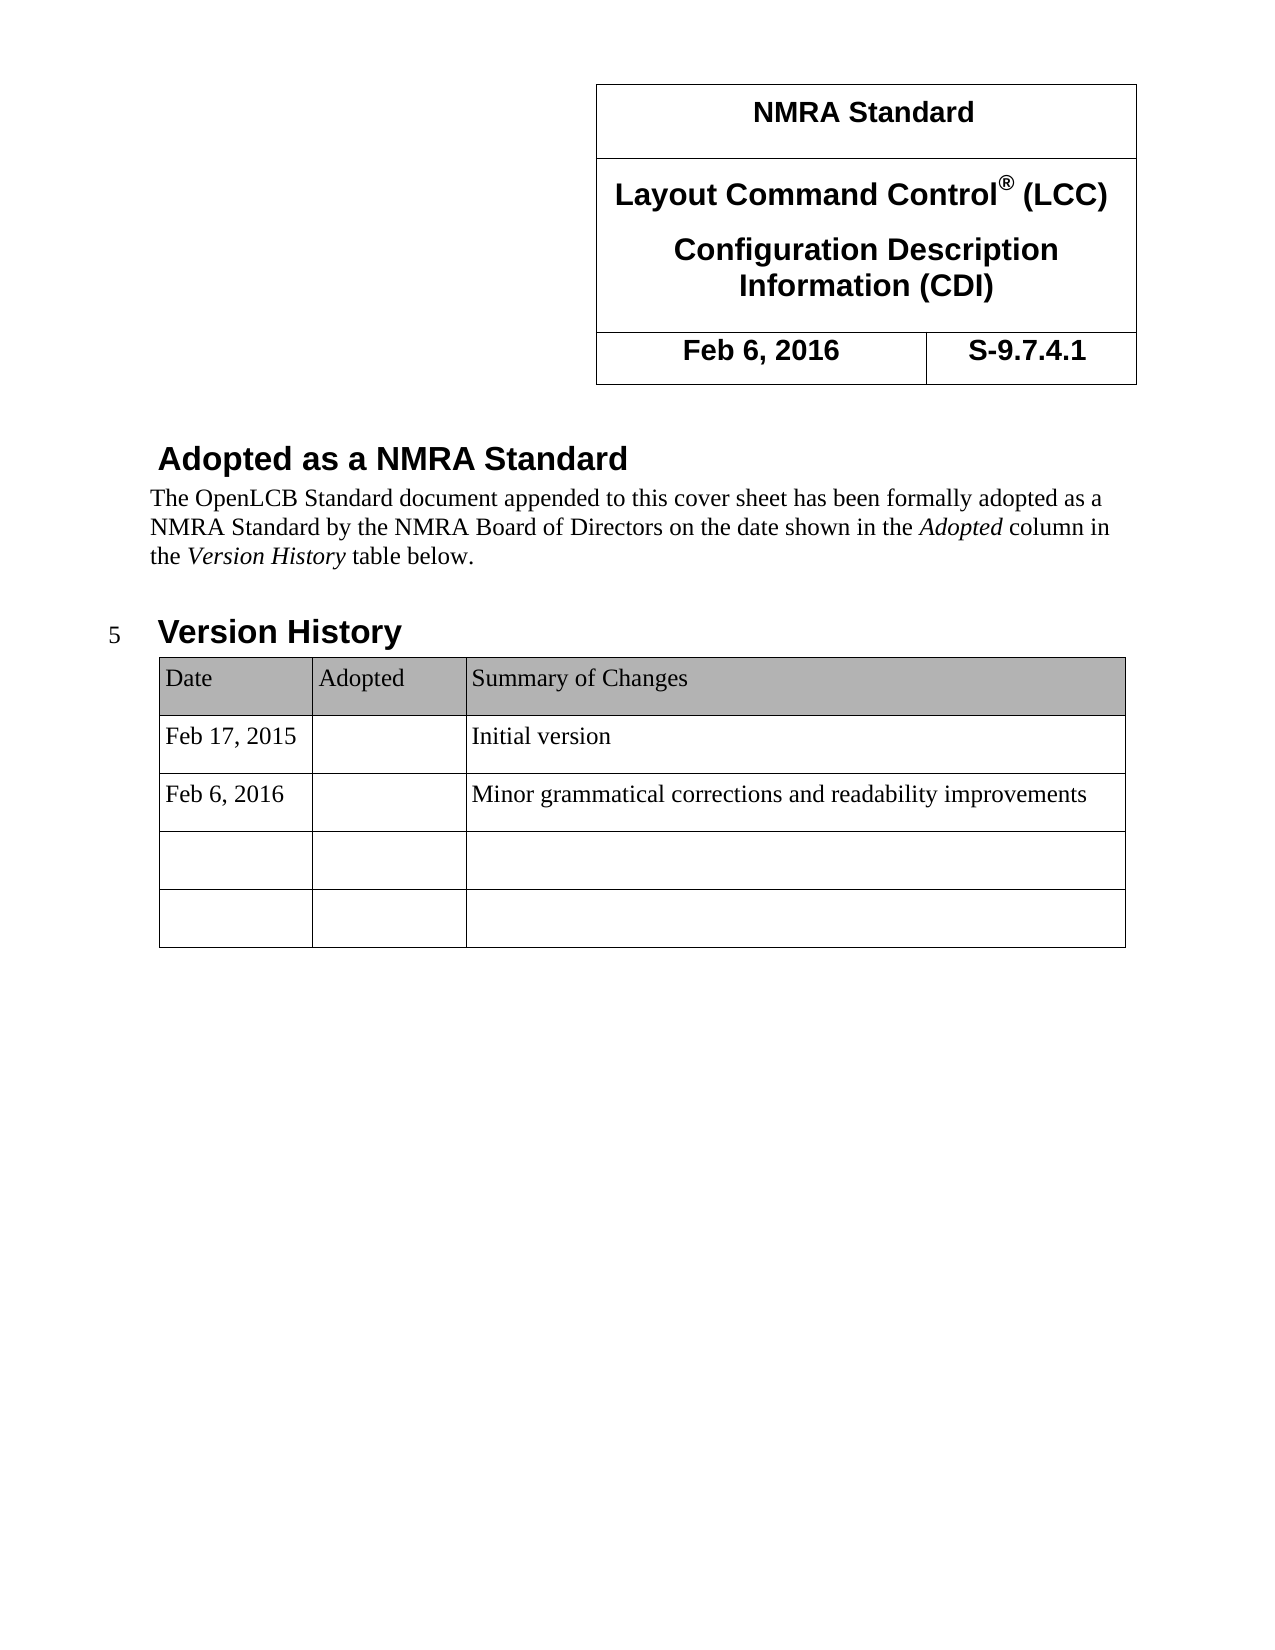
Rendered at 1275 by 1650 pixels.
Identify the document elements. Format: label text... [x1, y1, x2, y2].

subtitle Adopted as a NMRA Standard [112, 439, 1125, 477]
table_cell [160, 890, 312, 947]
table_cell [313, 890, 466, 947]
table_cell [313, 716, 466, 773]
table_cell [313, 774, 466, 831]
subtitle Version History [112, 612, 1125, 651]
table_cell Initial version [467, 716, 1125, 773]
table_cell Feb 6, 2016 [160, 774, 312, 831]
table_cell [467, 890, 1125, 947]
table_cell [467, 832, 1125, 889]
table_cell [160, 832, 312, 889]
text The OpenLCB Standard document appended to this cover sheet has been formally adopted as a NMRA Standard by the NMRA Board of Directors on the date shown in the Adopted column in the Version History table below. [150, 483, 1125, 570]
table_cell Minor grammatical corrections and readability improvements [467, 774, 1125, 831]
table_header Adopted [313, 658, 466, 715]
table_header Summary of Changes [467, 658, 1125, 715]
table_cell [313, 832, 466, 889]
table_cell Feb 17, 2015 [160, 716, 312, 773]
table_header Date [160, 658, 312, 715]
